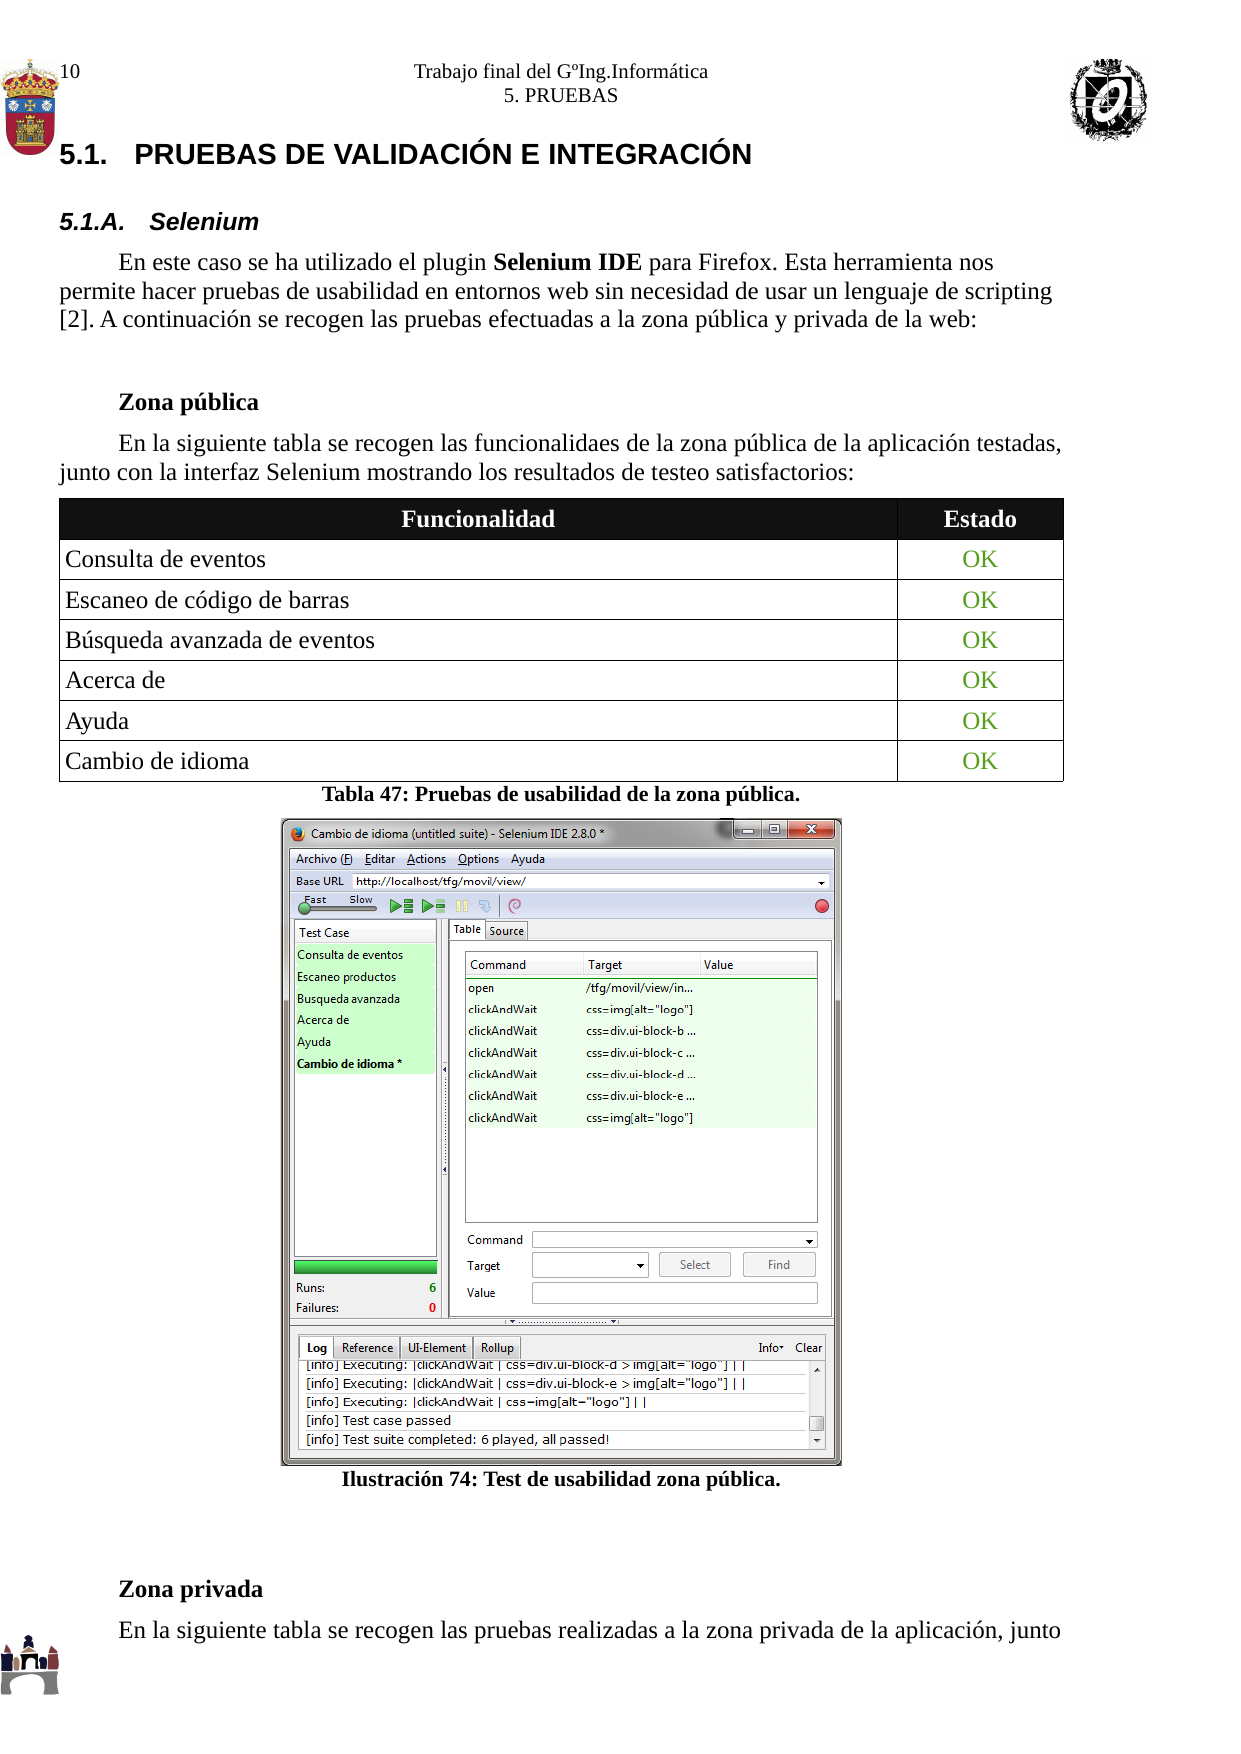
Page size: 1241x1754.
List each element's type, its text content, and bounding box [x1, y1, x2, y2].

subtitle Selenium [59, 207, 1063, 235]
table_cell Escaneo de código de barras [60, 580, 897, 619]
text En este caso se ha utilizado el plugin Selenium IDE para Firefox. Esta herramienta nos permite hacer pruebas de usabilidad en entornos web sin necesidad de usar un lenguaje de scripting [2]. A continuación se recogen las pruebas efectuadas a la zona pública y privada de la web: [59, 247, 1063, 333]
table_cell OK [898, 540, 1063, 579]
text En la siguiente tabla se recogen las pruebas realizadas a la zona privada de la aplicación, junto [59, 1615, 1063, 1644]
table_cell Ayuda [60, 701, 897, 740]
text En la siguiente tabla se recogen las funcionalidaes de la zona pública de la aplicación testadas, junto con la interfaz Selenium mostrando los resultados de testeo satisfactorios: [59, 428, 1063, 486]
picture [0, 1634, 59, 1695]
table_cell OK [898, 620, 1063, 659]
subtitle PRUEBAS DE VALIDACIÓN E INTEGRACIÓN [59, 137, 1063, 170]
text Ilustración 9: Test de usabilidad zona pública. [281, 1466, 842, 1491]
text Zona pública [59, 387, 1063, 416]
table_cell Cambio de idioma [60, 741, 897, 781]
table_cell OK [898, 701, 1063, 740]
picture [0, 59, 59, 155]
table_cell OK [898, 580, 1063, 619]
text Tabla 47: Pruebas de usabilidad de la zona pública. [59, 782, 1063, 806]
text Zona privada [59, 1574, 1063, 1602]
table_header Estado [898, 499, 1063, 539]
table_cell OK [898, 741, 1063, 781]
table_cell Consulta de eventos [60, 540, 897, 579]
table_cell OK [898, 661, 1063, 700]
table_header Funcionalidad [60, 499, 897, 539]
picture [1063, 59, 1152, 144]
table_cell Acerca de [60, 661, 897, 700]
picture [280, 818, 842, 1466]
table_cell Búsqueda avanzada de eventos [60, 620, 897, 659]
